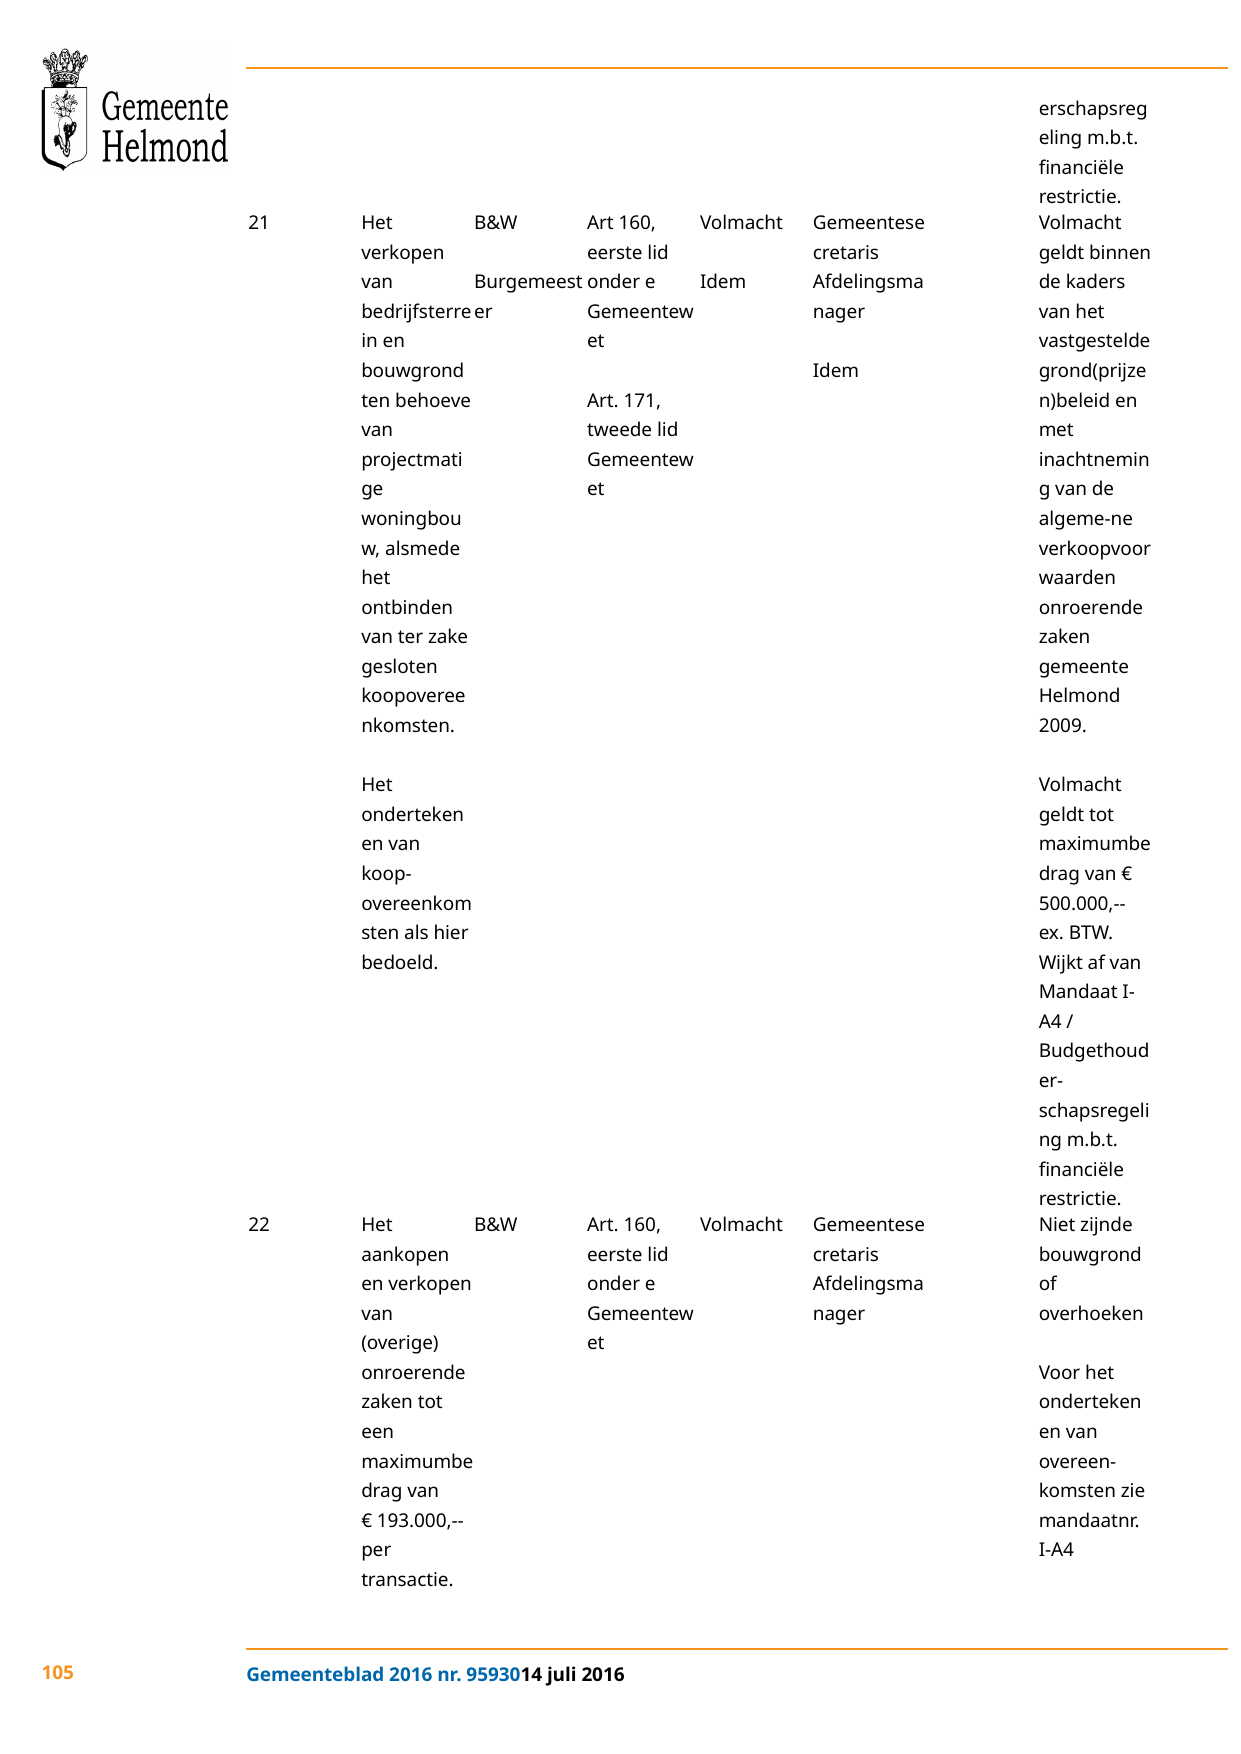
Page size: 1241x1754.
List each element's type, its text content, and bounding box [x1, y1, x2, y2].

table_cell Het aankopen en verkopen van (overige) onroerende zaken tot een maximumbedrag van € 193.000,-- per transactie. [361, 1211, 474, 1592]
table_cell Art 160, eerste lid onder e Gemeentewet Art. 171, tweede lid Gemeentewet [587, 209, 700, 1211]
table_cell Volmacht [700, 1211, 813, 1592]
table_cell Volmacht geldt binnen de kaders van het vastgestelde grond(prijzen)beleid en met inachtneming van de algeme-ne verkoopvoorwaarden onroerende zaken gemeente Helmond 2009. Volmacht geldt tot maximumbedrag van € 500.000,-- ex. BTW. Wijkt af van Mandaat I-A4 / Budgethouder-schapsregeling m.b.t. financiële restrictie. [1039, 209, 1152, 1211]
table_cell Art. 160, eerste lid onder e Gemeentewet [587, 1211, 700, 1592]
table_cell Het verkopen van bedrijfsterrein en bouwgrond ten behoeve van projectmatige woningbouw, alsmede het ontbinden van ter zake gesloten koopovereenkomsten. Het ondertekenen van koop-overeenkomsten als hier bedoeld. [361, 209, 474, 1211]
table_cell [474, 95, 587, 209]
table_cell [926, 95, 1038, 209]
table_cell Volmacht Idem [700, 209, 813, 1211]
picture [41, 47, 231, 172]
table_cell 21 [248, 209, 361, 1211]
table_cell Niet zijnde bouwgrond of overhoeken Voor het ondertekenen van overeen-komsten zie mandaatnr. I-A4 [1039, 1211, 1152, 1592]
table_cell B&W [474, 1211, 587, 1592]
table_cell erschapsregeling m.b.t. financiële restrictie. [1039, 95, 1152, 209]
table_cell [813, 95, 926, 209]
table_cell [926, 1211, 1038, 1592]
table_cell Gemeentesecretaris Afdelingsmanager [813, 1211, 926, 1592]
table_cell 22 [248, 1211, 361, 1592]
table_cell [361, 95, 474, 209]
table_cell [926, 209, 1038, 1211]
table_cell [700, 95, 813, 209]
table_cell B&W Burgemeester [474, 209, 587, 1211]
table_cell [587, 95, 700, 209]
table_cell [248, 95, 361, 209]
table_cell Gemeentesecretaris Afdelingsmanager Idem [813, 209, 926, 1211]
